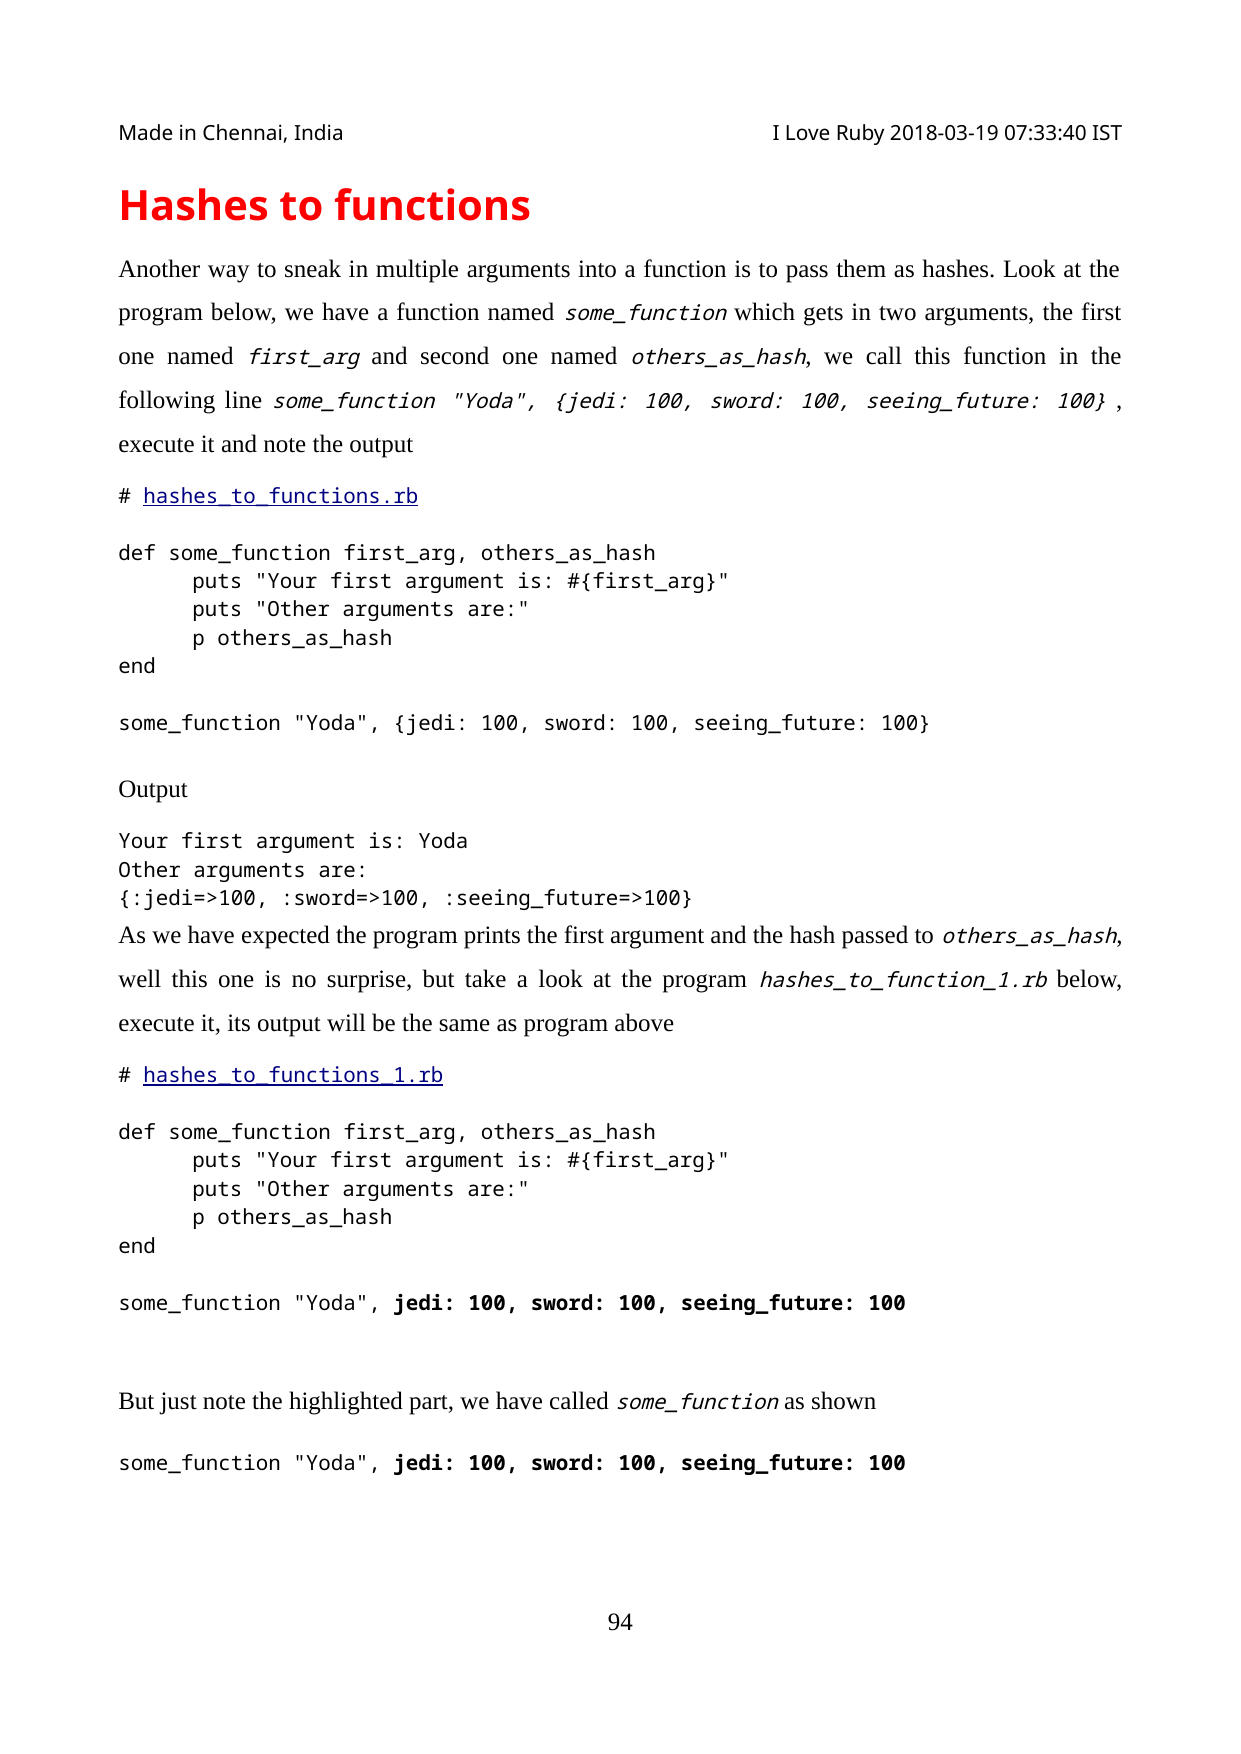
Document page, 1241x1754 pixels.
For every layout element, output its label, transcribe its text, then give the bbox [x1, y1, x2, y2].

text Output [118, 774, 1122, 803]
text end [118, 1231, 1122, 1259]
text puts "Your first argument is: #{first_arg}" [118, 1146, 1122, 1174]
text end [118, 651, 1122, 680]
subtitle Hashes to functions [118, 176, 1122, 233]
text Your first argument is: Yoda [118, 826, 1122, 855]
text p others_as_hash [118, 1202, 1122, 1231]
text puts "Other arguments are:" [118, 1174, 1122, 1202]
text some_function "Yoda", {jedi: 100, sword: 100, seeing_future: 100} [118, 708, 1122, 737]
text But just note the highlighted part, we have called some_function as shown [118, 1386, 1122, 1415]
text Other arguments are: [118, 855, 1122, 883]
text puts "Other arguments are:" [118, 594, 1122, 623]
text puts "Your first argument is: #{first_arg}" [118, 566, 1122, 594]
text some_function "Yoda", jedi: 100, sword: 100, seeing_future: 100 [118, 1448, 1122, 1476]
text # hashes_to_functions.rb [118, 481, 1122, 509]
text {:jedi=>100, :sword=>100, :seeing_future=>100} [118, 883, 1122, 912]
text As we have expected the program prints the first argument and the hash passed to others_as_hash, well this one is no surprise, but take a look at the program hashes_to_function_1.rb below, execute it, its output will be the same as program above [118, 921, 1122, 1037]
text def some_function first_arg, others_as_hash [118, 1117, 1122, 1146]
text Another way to sneak in multiple arguments into a function is to pass them as hashes. Look at the program below, we have a function named some_function which gets in two arguments, the first one named first_arg and second one named others_as_hash, we call this function in the following line some_function "Yoda", {jedi: 100, sword: 100, seeing_future: 100} , execute it and note the output [118, 254, 1122, 458]
text def some_function first_arg, others_as_hash [118, 538, 1122, 566]
text # hashes_to_functions_1.rb [118, 1060, 1122, 1089]
text some_function "Yoda", jedi: 100, sword: 100, seeing_future: 100 [118, 1288, 1122, 1316]
text p others_as_hash [118, 623, 1122, 651]
